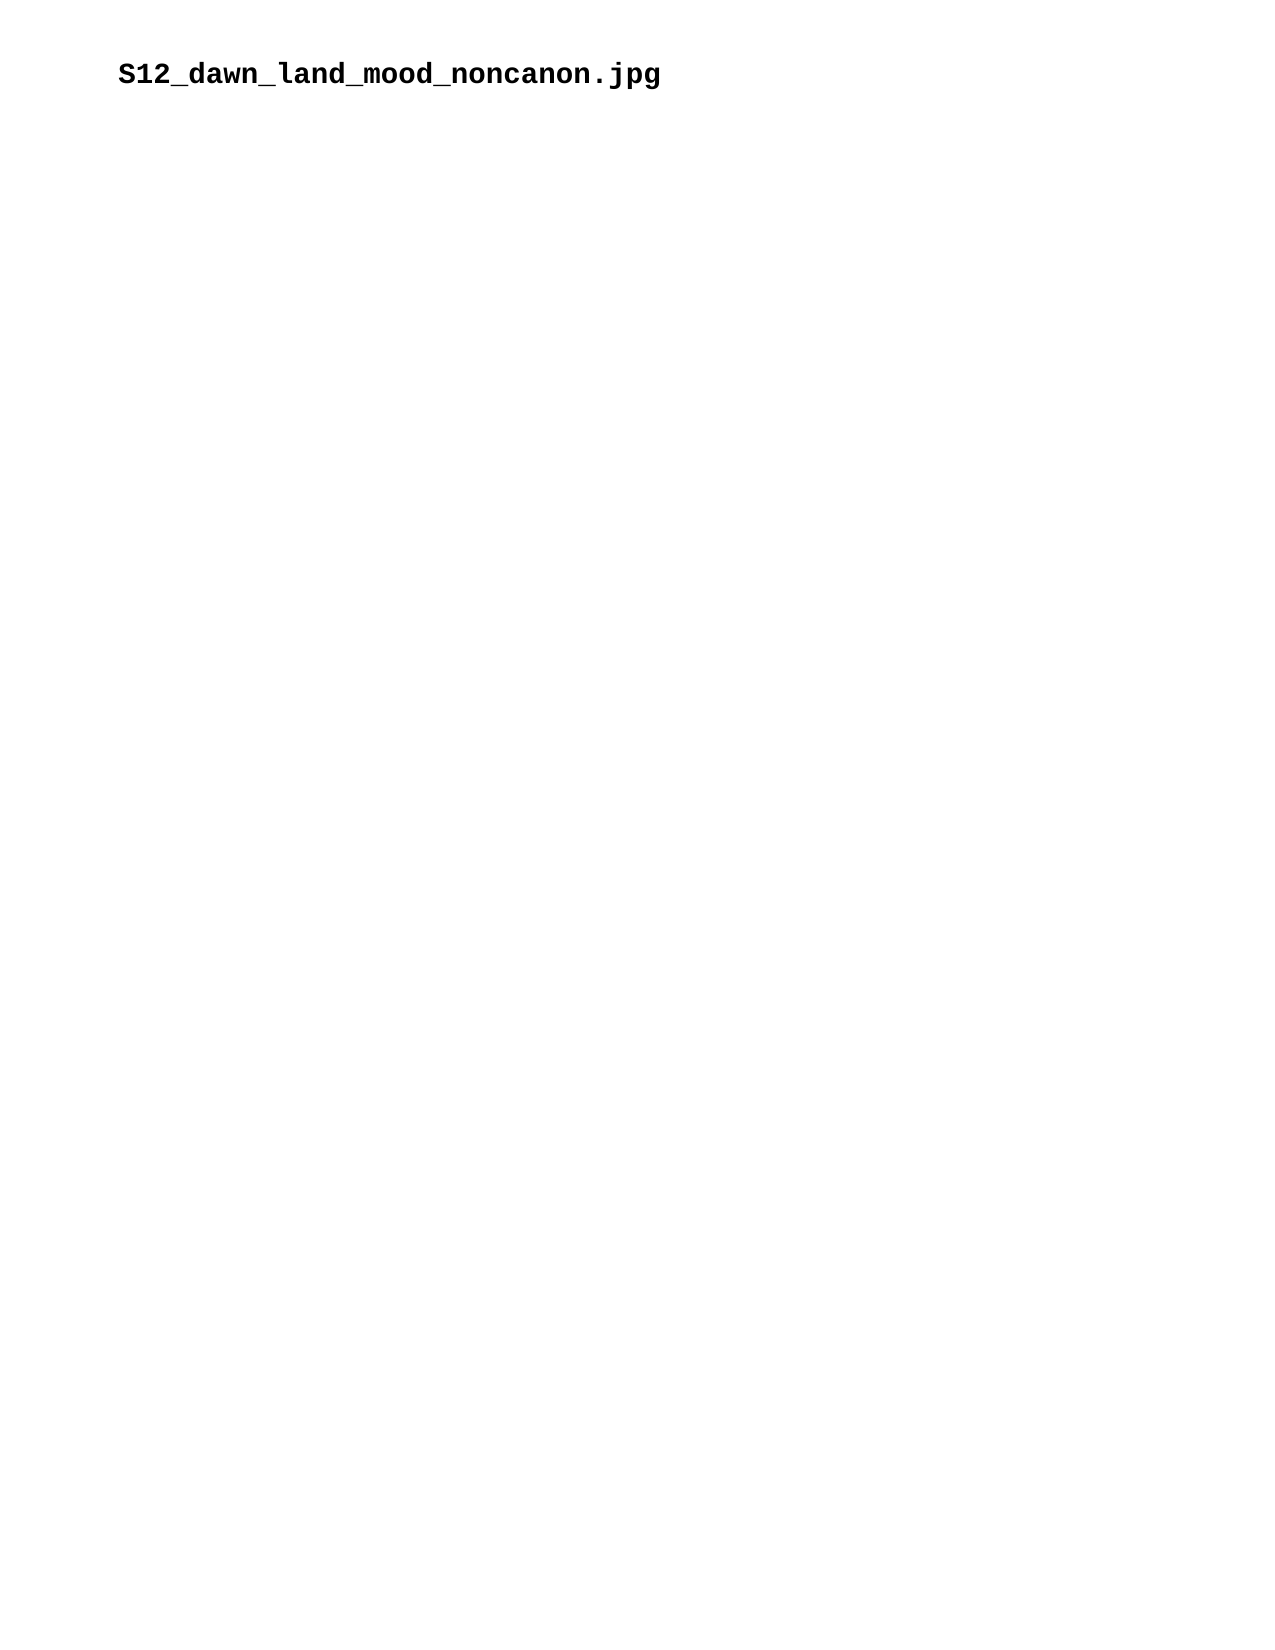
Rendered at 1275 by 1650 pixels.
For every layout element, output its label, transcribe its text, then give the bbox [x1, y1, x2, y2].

subtitle S12_dawn_land_mood_noncanon.jpg [118, 59, 1216, 92]
